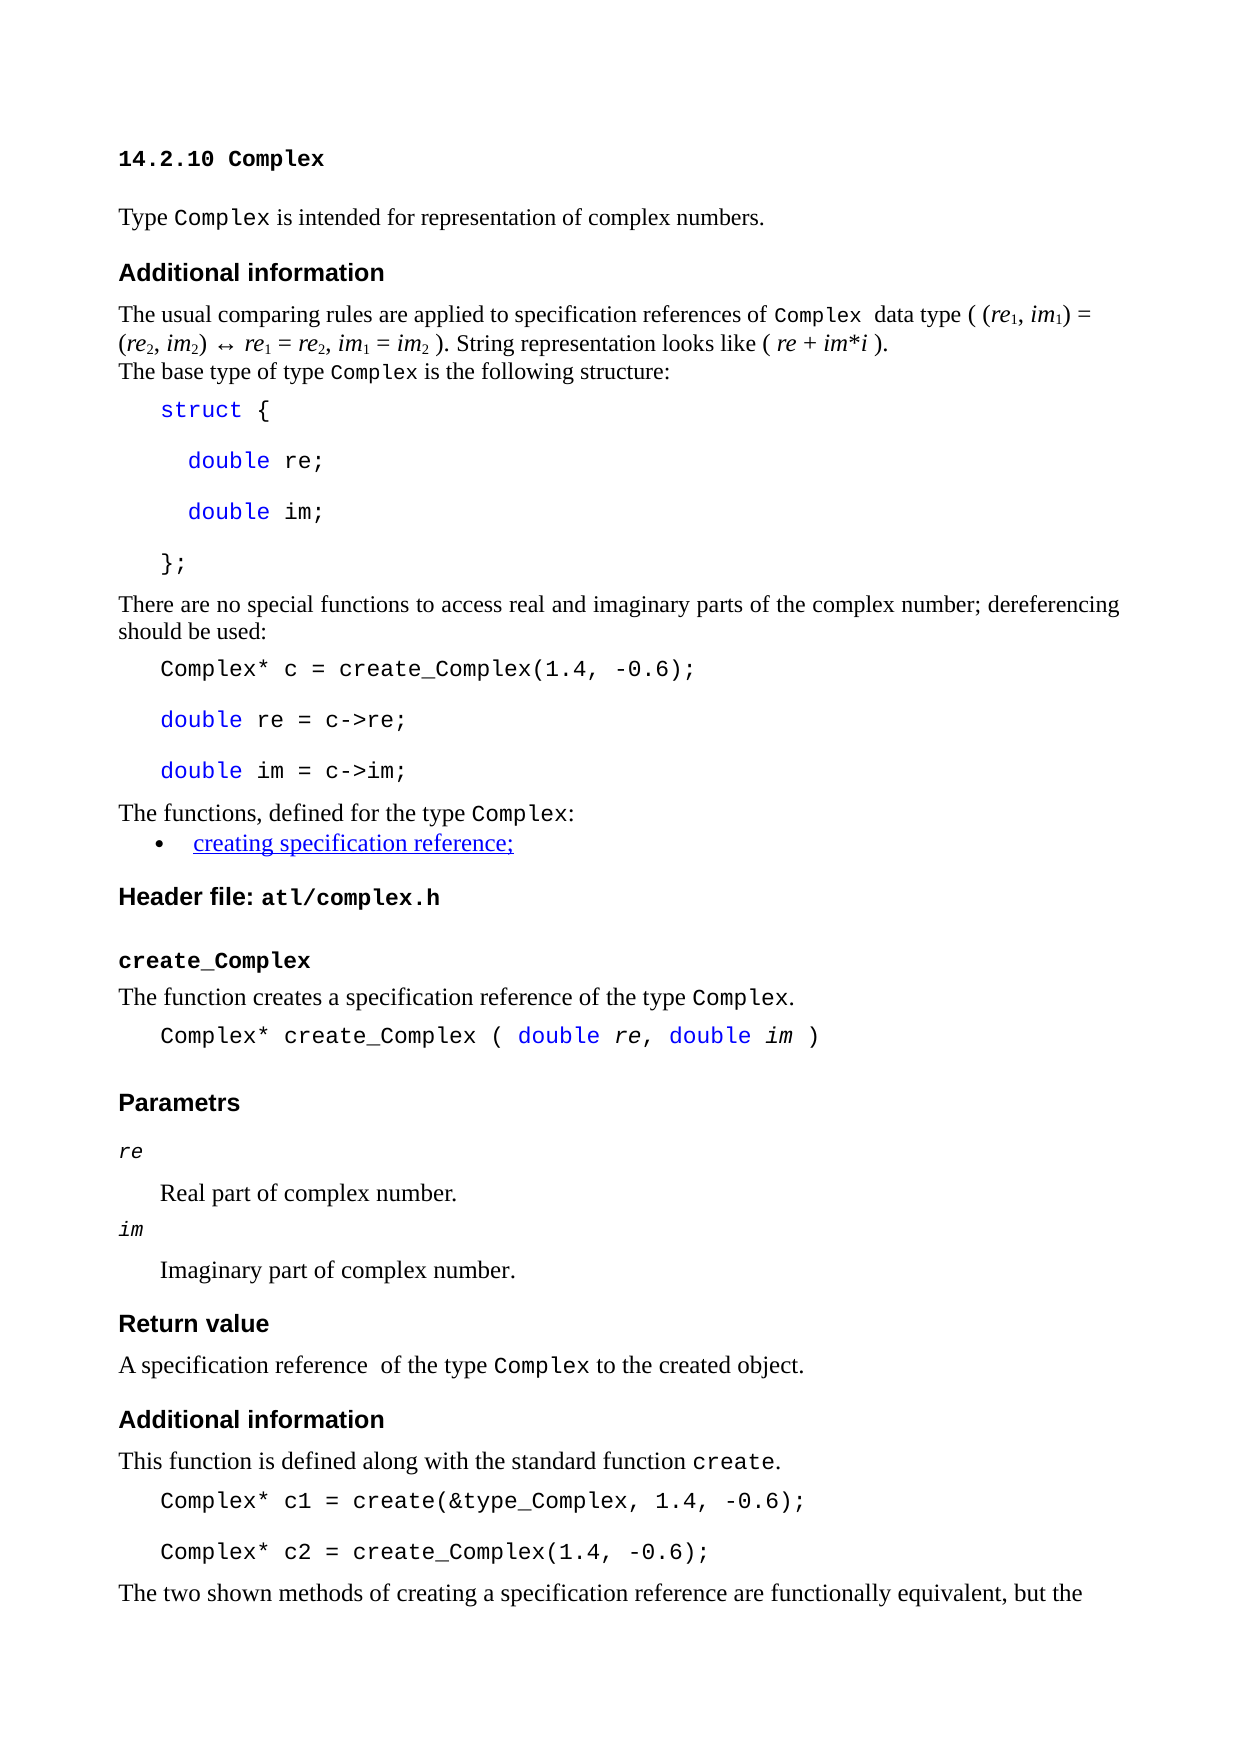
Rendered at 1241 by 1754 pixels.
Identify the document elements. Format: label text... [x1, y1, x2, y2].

text Imaginary part of complex number. [159, 1255, 1122, 1284]
text re [118, 1141, 1122, 1165]
text double re; [160, 449, 1122, 475]
text This function is defined along with the standard function create. [118, 1446, 1122, 1477]
text struct { [160, 398, 1122, 424]
text Type Complex is intended for representation of complex numbers. [118, 202, 1122, 233]
text Real part of complex number. [159, 1178, 1122, 1206]
subtitle 14.2.10 Complex [118, 147, 1122, 173]
text im [118, 1219, 1122, 1242]
text The functions, defined for the type Complex: [118, 798, 1122, 828]
subtitle Additional information [118, 1405, 1122, 1434]
list creating specification reference; [156, 828, 1122, 857]
text double im = c->im; [160, 759, 1122, 785]
text Complex* c1 = create(&type_Complex, 1.4, -0.6); [160, 1489, 1122, 1515]
text }; [160, 551, 1122, 577]
text double im; [160, 500, 1122, 526]
subtitle Header file: atl/complex.h [118, 882, 1122, 912]
text Complex* с = create_Complex(1.4, -0.6); [160, 657, 1122, 683]
subtitle create_Complex [118, 949, 1122, 975]
text The base type of type Complex is the following structure: [118, 357, 1122, 386]
text A specification reference of the type Complex to the created object. [118, 1350, 1122, 1380]
text Complex* c2 = create_Complex(1.4, -0.6); [160, 1540, 1122, 1566]
subtitle Parametrs [118, 1088, 1122, 1116]
text The two shown methods of creating a specification reference are functionally equivalent, but the [118, 1578, 1122, 1607]
text double re = c->re; [160, 708, 1122, 734]
text Complex* create_Complex ( double re, double im ) [160, 1024, 1122, 1050]
text The function creates a specification reference of the type Complex. [118, 982, 1122, 1012]
text The usual comparing rules are applied to specification references of Complex data type ( (re1, im1) = (re2, im2) ↔ re1 = re2, im1 = im2 ). String representation looks like ( re + im*i ). [118, 299, 1122, 357]
subtitle Additional information [118, 258, 1122, 286]
subtitle Return value [118, 1309, 1122, 1337]
text There are no special functions to access real and imaginary parts of the complex number; dereferencing should be used: [118, 589, 1122, 645]
